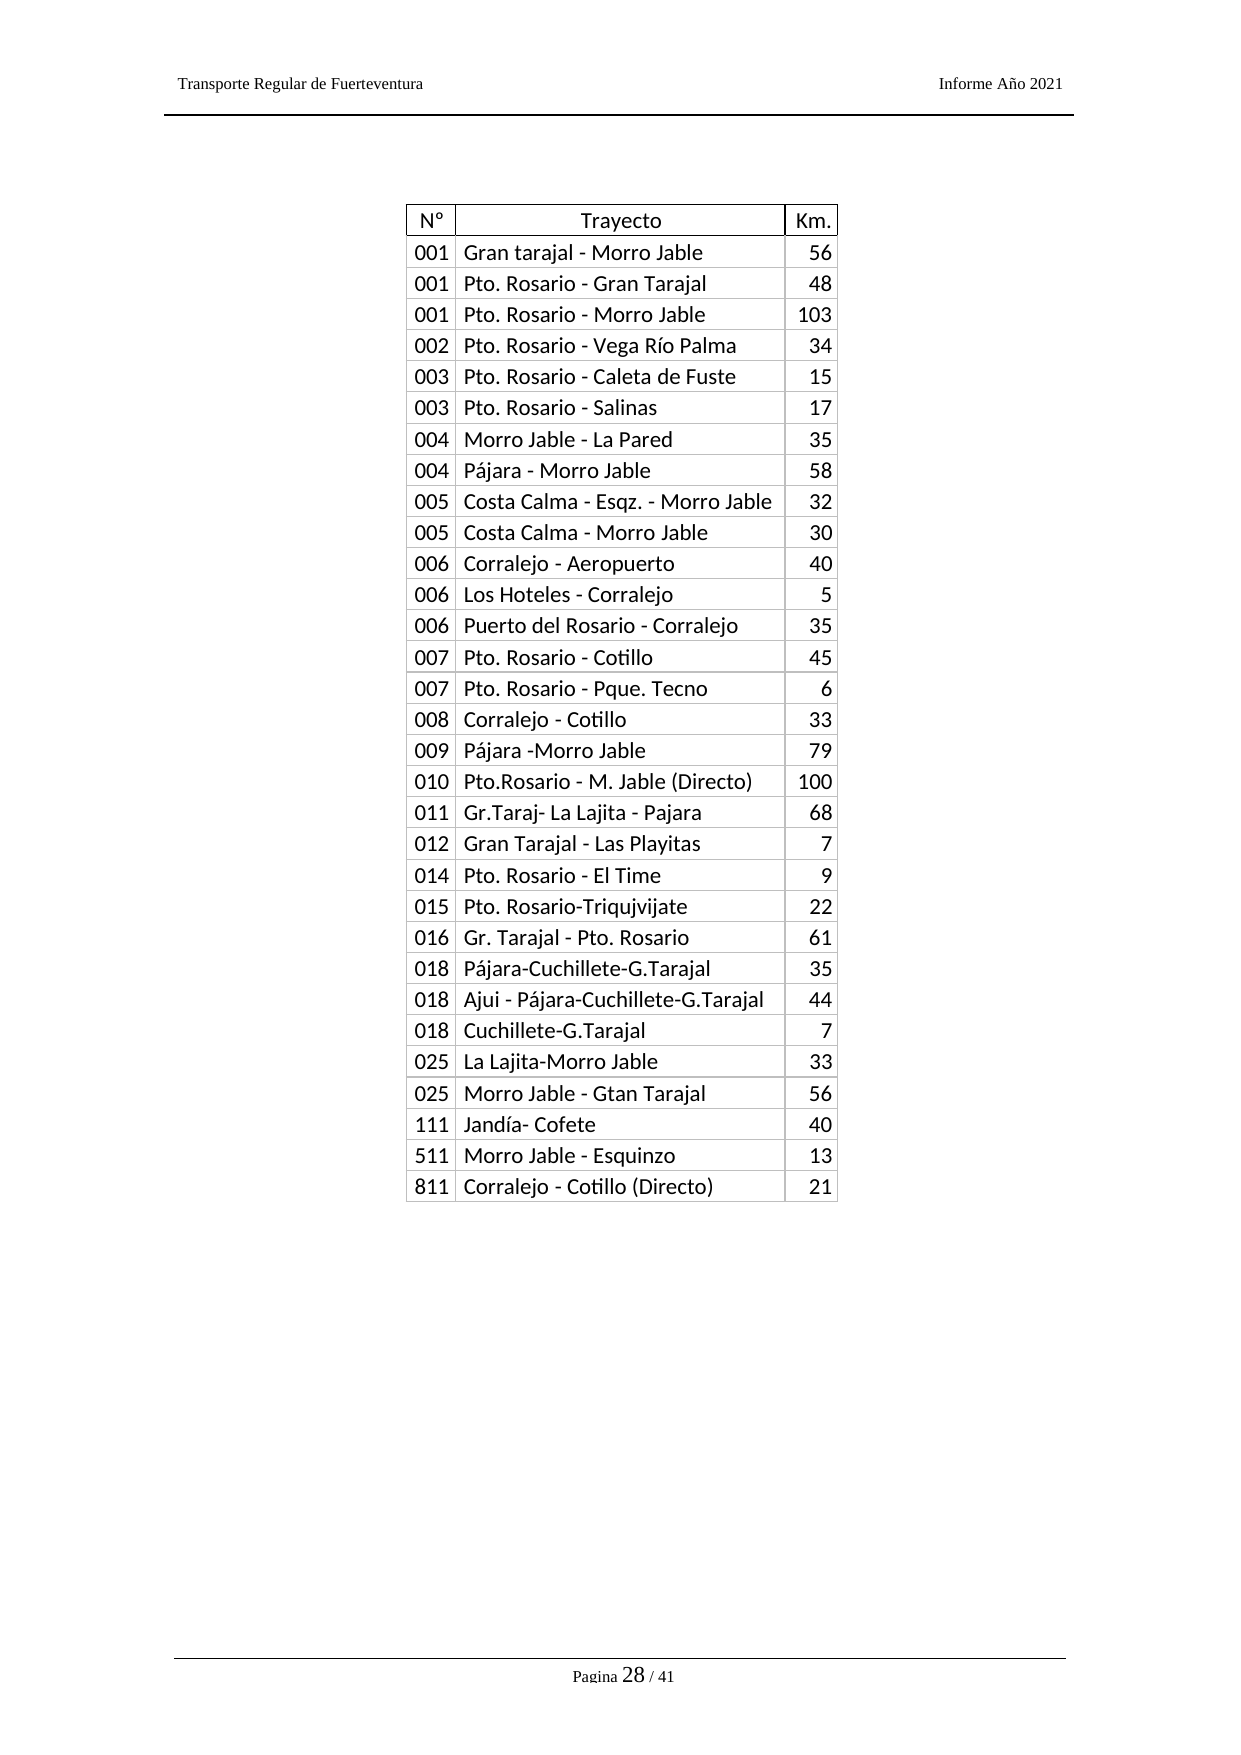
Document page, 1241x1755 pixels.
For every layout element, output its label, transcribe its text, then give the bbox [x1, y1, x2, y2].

table_cell 111 [407, 1109, 455, 1139]
table_cell Puerto del Rosario - Corralejo [456, 610, 784, 640]
table_cell Costa Calma - Morro Jable [456, 517, 784, 547]
table_cell 56 [786, 236, 837, 267]
table_cell 61 [786, 922, 837, 952]
table_cell 006 [407, 579, 455, 609]
table_cell 40 [786, 1109, 837, 1139]
table_cell Gran tarajal - Morro Jable [456, 236, 784, 267]
table_cell 5 [786, 579, 837, 609]
table_cell Costa Calma - Esqz. - Morro Jable [456, 486, 784, 516]
table_cell 58 [786, 455, 837, 484]
table_cell Corralejo - Cotillo [456, 704, 784, 734]
table_cell 44 [786, 984, 837, 1014]
table_cell 005 [407, 486, 455, 516]
table_cell Ajui - Pájara-Cuchillete-G.Tarajal [456, 984, 784, 1014]
table_cell 006 [407, 548, 455, 578]
table_cell Pájara - Morro Jable [456, 455, 784, 484]
table_cell Cuchillete-G.Tarajal [456, 1015, 784, 1045]
table_cell 018 [407, 953, 455, 983]
table_cell 34 [786, 330, 837, 360]
table_cell 006 [407, 610, 455, 640]
table_cell 001 [407, 268, 455, 298]
table_cell 014 [407, 860, 455, 889]
table_cell Pto. Rosario - Cotillo [456, 641, 784, 671]
table_cell 7 [786, 1015, 837, 1045]
table_cell Pto. Rosario - Vega Río Palma [456, 330, 784, 360]
table_cell 002 [407, 330, 455, 360]
table_header Nº [407, 205, 455, 235]
table_cell Gr. Tarajal - Pto. Rosario [456, 922, 784, 952]
table_cell 025 [407, 1078, 455, 1108]
table_cell 025 [407, 1046, 455, 1076]
table_cell 003 [407, 392, 455, 422]
table_cell 012 [407, 828, 455, 858]
table_cell Pto. Rosario - Pque. Tecno [456, 673, 784, 703]
table_cell Pto. Rosario-Triqujvijate [456, 891, 784, 921]
table_cell Jandía- Cofete [456, 1109, 784, 1139]
table_cell 35 [786, 424, 837, 453]
table_cell 001 [407, 299, 455, 329]
table_cell 004 [407, 455, 455, 484]
table_cell 103 [786, 299, 837, 329]
table_cell Gr.Taraj- La Lajita - Pajara [456, 797, 784, 827]
table_cell 004 [407, 424, 455, 453]
table_cell 56 [786, 1078, 837, 1108]
table_cell Morro Jable - Gtan Tarajal [456, 1078, 784, 1108]
table_cell 015 [407, 891, 455, 921]
table_cell 018 [407, 1015, 455, 1045]
table_cell La Lajita-Morro Jable [456, 1046, 784, 1076]
table_cell 018 [407, 984, 455, 1014]
table_cell Pto.Rosario - M. Jable (Directo) [456, 766, 784, 796]
table_cell 001 [407, 236, 455, 267]
table_cell 9 [786, 860, 837, 889]
table_cell 011 [407, 797, 455, 827]
table_cell 68 [786, 797, 837, 827]
table_cell Pto. Rosario - Salinas [456, 392, 784, 422]
table_cell Pájara -Morro Jable [456, 735, 784, 765]
table_cell 010 [407, 766, 455, 796]
table_cell 811 [407, 1171, 455, 1201]
table_header Km. [786, 205, 837, 235]
table_cell 007 [407, 673, 455, 703]
table_cell 003 [407, 361, 455, 391]
table_cell 30 [786, 517, 837, 547]
table_cell Gran Tarajal - Las Playitas [456, 828, 784, 858]
table_cell Pto. Rosario - Morro Jable [456, 299, 784, 329]
table_cell 33 [786, 1046, 837, 1076]
table_cell 6 [786, 673, 837, 703]
table_cell 007 [407, 641, 455, 671]
table_cell 016 [407, 922, 455, 952]
table_cell 33 [786, 704, 837, 734]
table_cell Morro Jable - Esquinzo [456, 1140, 784, 1170]
table_cell 008 [407, 704, 455, 734]
table_cell 17 [786, 392, 837, 422]
table_cell 22 [786, 891, 837, 921]
table_cell Morro Jable - La Pared [456, 424, 784, 453]
table_cell 009 [407, 735, 455, 765]
table_cell 511 [407, 1140, 455, 1170]
table_cell 005 [407, 517, 455, 547]
table_cell Pto. Rosario - El Time [456, 860, 784, 889]
table_cell 40 [786, 548, 837, 578]
table_cell Pto. Rosario - Caleta de Fuste [456, 361, 784, 391]
table_cell 100 [786, 766, 837, 796]
table_cell Corralejo - Cotillo (Directo) [456, 1171, 784, 1201]
table_cell 79 [786, 735, 837, 765]
table_cell 13 [786, 1140, 837, 1170]
table_cell 21 [786, 1171, 837, 1201]
table_cell 35 [786, 953, 837, 983]
table_cell 32 [786, 486, 837, 516]
table_cell 15 [786, 361, 837, 391]
table_cell 35 [786, 610, 837, 640]
table_cell Los Hoteles - Corralejo [456, 579, 784, 609]
table_header Trayecto [456, 205, 784, 235]
table_cell 7 [786, 828, 837, 858]
table_cell 45 [786, 641, 837, 671]
table_cell Corralejo - Aeropuerto [456, 548, 784, 578]
table_cell Pto. Rosario - Gran Tarajal [456, 268, 784, 298]
table_cell Pájara-Cuchillete-G.Tarajal [456, 953, 784, 983]
table_cell 48 [786, 268, 837, 298]
